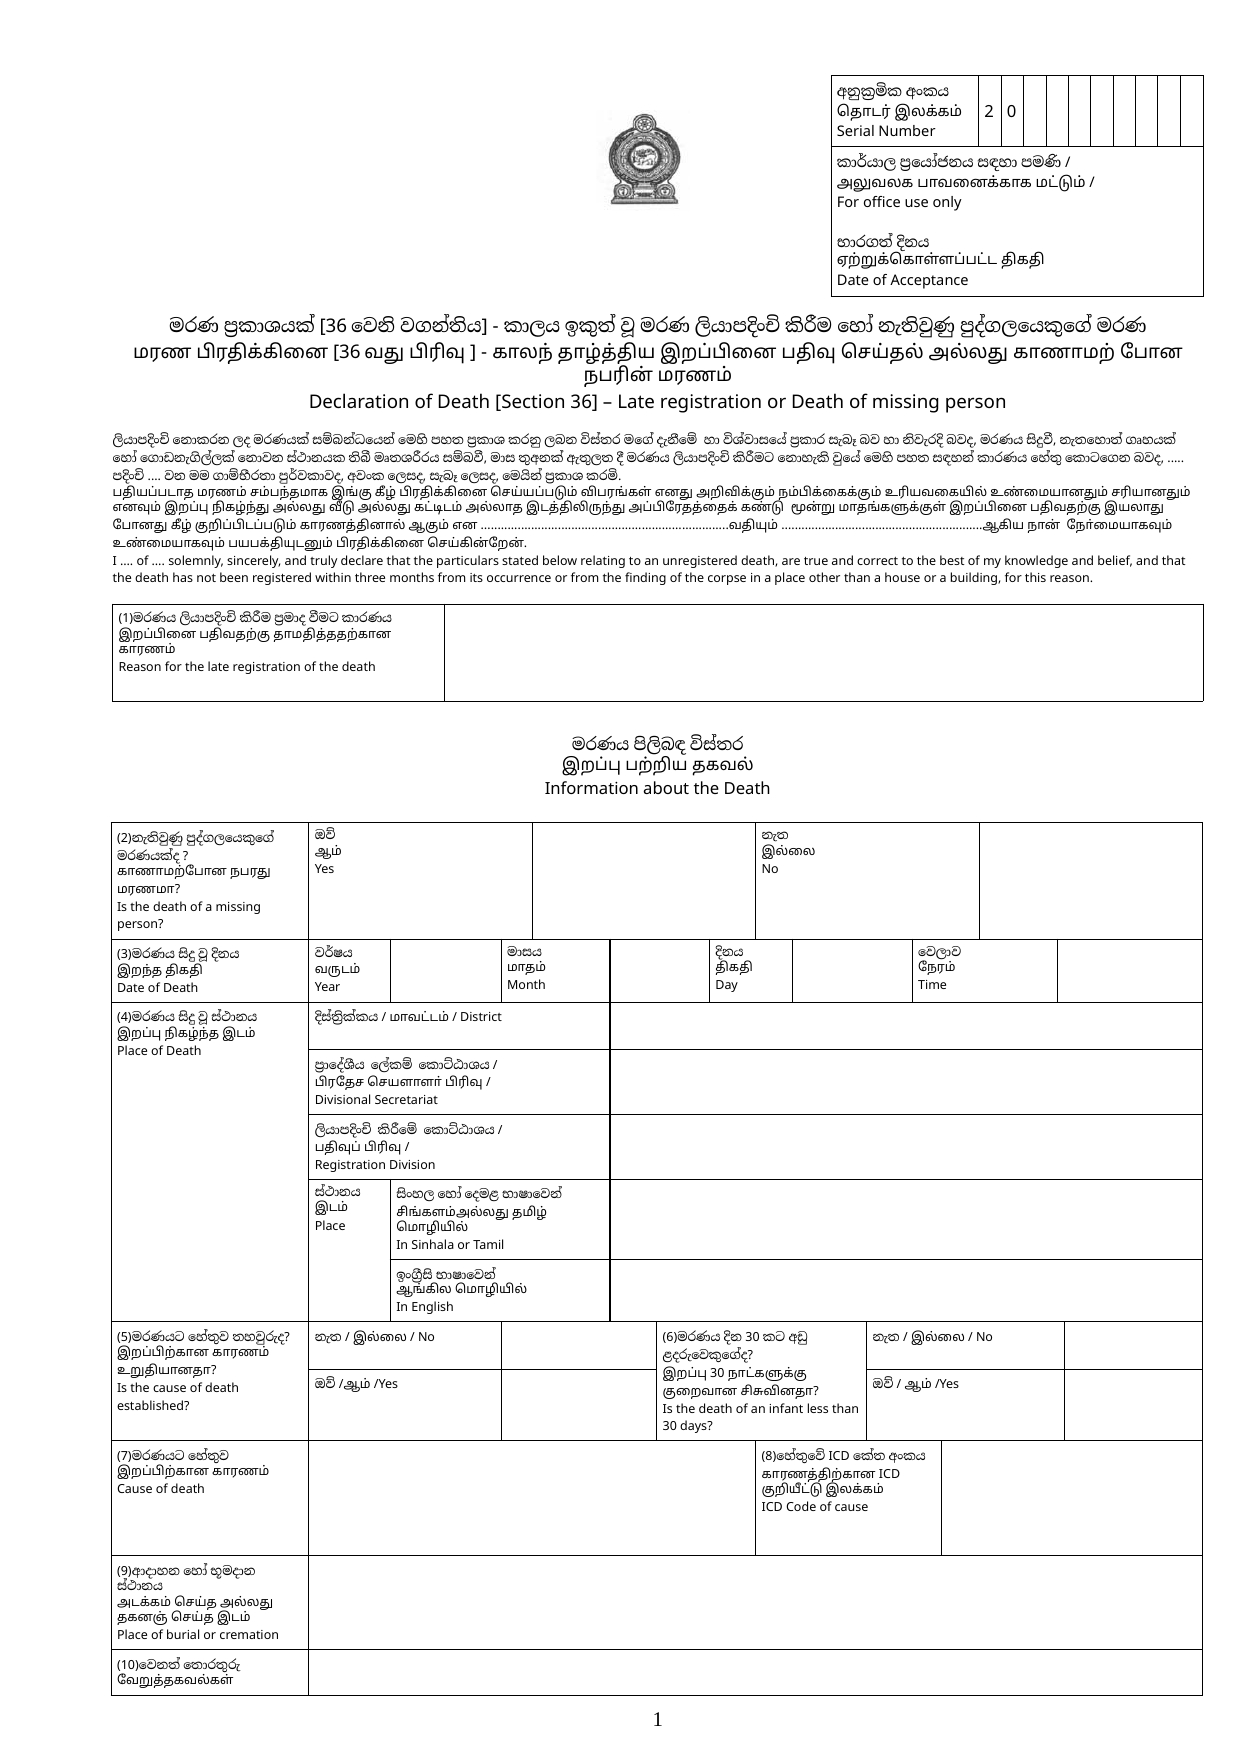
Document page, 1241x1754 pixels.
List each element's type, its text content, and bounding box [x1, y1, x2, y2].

text Declaration of Death [Section 36] – Late registration or Death of missing person [112, 388, 1203, 414]
table_header [445, 605, 1203, 701]
table_cell ස්ථානය இடம் Place [309, 1180, 390, 1321]
table_cell [1058, 940, 1202, 1002]
table_header ඔව් ஆம் Yes [309, 823, 532, 938]
table_cell [611, 1115, 1202, 1179]
table_cell [611, 1050, 1202, 1114]
table_cell කාර්යාල ප්‍රයෝජනය සඳහා පමණි / அலுவலக பாவனைக்காக மட்டும் / For office use only භාරගත් දිනය ஏற்றுக்கொள்ளப்பட்ட திகதி Date of Acceptance [832, 147, 1203, 296]
table_cell (5)මරණයට හේතුව තහවුරුද? இறப்பிற்கான காரணம் உறுதியானதா? Is the cause of death established? [112, 1322, 308, 1440]
table_cell (4)මරණය සිදු වූ ස්ථානය இறப்பு நிகழ்ந்த இடம் Place of Death [112, 1003, 308, 1321]
table_cell [611, 1260, 1202, 1321]
table_header [1181, 76, 1203, 146]
table_header [1047, 76, 1068, 146]
table_header 0 [1002, 76, 1023, 146]
text மரண பிரதிக்கினை [36வது பிரிவு ] - காலந் தாழ்த்திய இறப்பினை பதிவு செய்தல் அல்லது காணாமற் போன நபரின் மரணம் [112, 338, 1203, 388]
table_header [533, 823, 755, 938]
table_cell මාසය மாதம் Month [502, 940, 609, 1002]
table_cell සිංහල හෝ දෙමළ භාෂාවෙන් சிங்களம்அல்லது தமிழ் மொழியில் In Sinhala or Tamil [391, 1180, 609, 1259]
table_cell ලියාපදිංචි කිරීමේ කොට්ඨාශය / பதிவுப் பிரிவு / Registration Division [309, 1115, 609, 1179]
picture [596, 110, 690, 211]
table_header නැත இல்லை No [756, 823, 979, 938]
table_header 2 [979, 76, 1001, 146]
text මරණ ප්‍රකාශයක් [36වෙනි වගන්තිය] - කාලය ඉකුත් වූ මරණ ලියාපදිංචි කිරීම හෝ නැතිවුණු පුද්ගලයෙකුගේ මරණ [112, 313, 1203, 338]
table_header අනුක්‍රමික අංකය தொடர் இலக்கம் Serial Number [832, 76, 978, 146]
table_header [1114, 76, 1135, 146]
table_header (1)මරණය ලියාපදිංචි කිරීම ප්‍රමාද වීමට කාරණය இறப்பினை பதிவதற்கு தாமதித்ததற்கான காரணம் Reason for the late registration of the death [113, 605, 444, 701]
text මරණය පිලිබඳ විස්තර [112, 736, 1203, 756]
text ලියාපදිංචි නොකරන ලද මරණයක් සම්බන්ධයෙන් මෙහි පහත ප්‍රකාශ කරනු ලබන විස්තර මගේ දැනීමේ හා විශ්වාසයේ ප්‍රකාර සැබෑ බව හා නිවැරදි බවද, මරණය සිදුවී, නැතහොත් ගෘහයක් හෝ ගොඩනැගිල්ලක් නොවන ස්ථානයක තිබී මෘතශරීරය සම්බවී, මාස තුඅනක් ඇතුලත දී මරණය ලියාපදිංචි කිරීමට නොහැකි වුයේ මෙහි පහත සඳහන් කාරණය හේතු කොටගෙන බවද, ..... පදිංචි .... වන මම ගාම්භීරතා පුර්වකාවද, අවංක ලෙසද, සැබෑ ලෙසද, මෙයින් ප්‍රකාශ කරමි. [112, 431, 1203, 485]
table_cell [611, 1180, 1202, 1259]
table_cell [1065, 1322, 1202, 1369]
table_cell (9)ආදාහන හෝ භූමදාන ස්ථානය அடக்கம் செய்த அல்லது தகனஞ் செய்த இடம் Place of burial or cremation [112, 1556, 308, 1649]
table_cell ඔව් /ஆம் /Yes [309, 1370, 501, 1440]
table_cell වෙලාව நேரம் Time [913, 940, 1057, 1002]
table_cell [793, 940, 912, 1002]
text I …. of …. solemnly, sincerely, and truly declare that the particulars stated below relating to an unregistered death, are true and correct to the best of my knowledge and belief, and that the death has not been registered within three months from its occurrence or from the finding of the corpse in a place other than a house or a building, for this reason. [112, 552, 1203, 586]
table_cell [391, 940, 501, 1002]
table_header [1158, 76, 1180, 146]
table_cell (3)මරණය සිදු වූ දිනය இறந்த திகதி Date of Death [112, 940, 308, 1002]
table_header (2)නැතිවුණු පුද්ගලයෙකුගේ මරණයක්ද ? காணாமற்போன நபரது மரணமா? Is the death of a missing person? [112, 823, 308, 938]
table_cell [309, 1556, 1202, 1649]
table_header [1091, 76, 1113, 146]
table_header [1136, 76, 1157, 146]
table_cell [1065, 1370, 1202, 1440]
table_cell (6)මරණය දින 30 කට අඩු ළදරුවෙකුගේද? இறப்பு 30 நாட்களுக்கு குறைவான சிசுவினதா? Is the death of an infant less than 30 days? [657, 1322, 866, 1440]
text பதியப்படாத மரணம் சம்பந்தமாக இங்கு கீழ் பிரதிக்கினை செய்யப்படும் விபரங்கள் எனது அறிவிக்கும் நம்பிக்கைக்கும் உரியவகையில் உண்மையானதும் சரியானதும் எனவும் இறப்பு நிகழ்ந்து அல்லது வீடு அல்லது கட்டிடம் அல்லாத இடத்திலிருந்து அப்பிரேதத்தைக் கண்டு மூன்று மாதங்களுக்குள் இறப்பினை பதிவதற்கு இயலாது போனது கீழ் குறிப்பிடப்படும் காரணத்தினால் ஆகும் என ….......................................................................வதியும் ….........................................................ஆகிய நான் நோ்மையாகவும் உண்மையாகவும் பயபக்தியுடனும் பிரதிக்கினை செய்கின்றேன். [112, 485, 1203, 552]
table_cell දිනය திகதி Day [710, 940, 792, 1002]
table_cell නැත / இல்லை / No [867, 1322, 1064, 1369]
text Information about the Death [112, 777, 1203, 799]
table_cell දිස්ත්‍රික්කය / மாவட்டம் / District [309, 1003, 609, 1049]
table_cell [502, 1370, 656, 1440]
table_cell ඔව් / ஆம் /Yes [867, 1370, 1064, 1440]
table_cell (8)හේතුවේ ICD කේත අංකය காரணத்திற்கான ICD குறியீட்டு இலக்கம் ICD Code of cause [756, 1441, 941, 1555]
table_header [1069, 76, 1090, 146]
text இறப்பு பற்றிய தகவல் [112, 756, 1203, 777]
table_cell (7)මරණයට හේතුව இறப்பிற்கான காரணம் Cause of death [112, 1441, 308, 1555]
table_header [980, 823, 1202, 938]
table_cell [611, 1003, 1202, 1049]
table_cell [611, 940, 709, 1002]
table_cell [309, 1650, 1202, 1695]
table_cell [502, 1322, 656, 1369]
table_cell ප්‍රාදේශීය ලේකම් කොට්ඨාශය / பிரதேச செயளாளா் பிரிவு / Divisional Secretariat [309, 1050, 609, 1114]
table_header [331, 75, 831, 146]
table_header [1024, 76, 1046, 146]
table_cell [331, 146, 831, 296]
table_cell (10)වෙනත් තොරතුරු வேறுத்தகவல்கள் [112, 1650, 308, 1695]
table_cell [309, 1441, 755, 1555]
table_cell නැත / இல்லை / No [309, 1322, 501, 1369]
table_cell වර්ෂය வருடம் Year [309, 940, 390, 1002]
table_cell [942, 1441, 1202, 1555]
table_cell ඉංග්‍රීසි භාෂාවෙන් ஆங்கில மொழியில் In English [391, 1260, 609, 1321]
